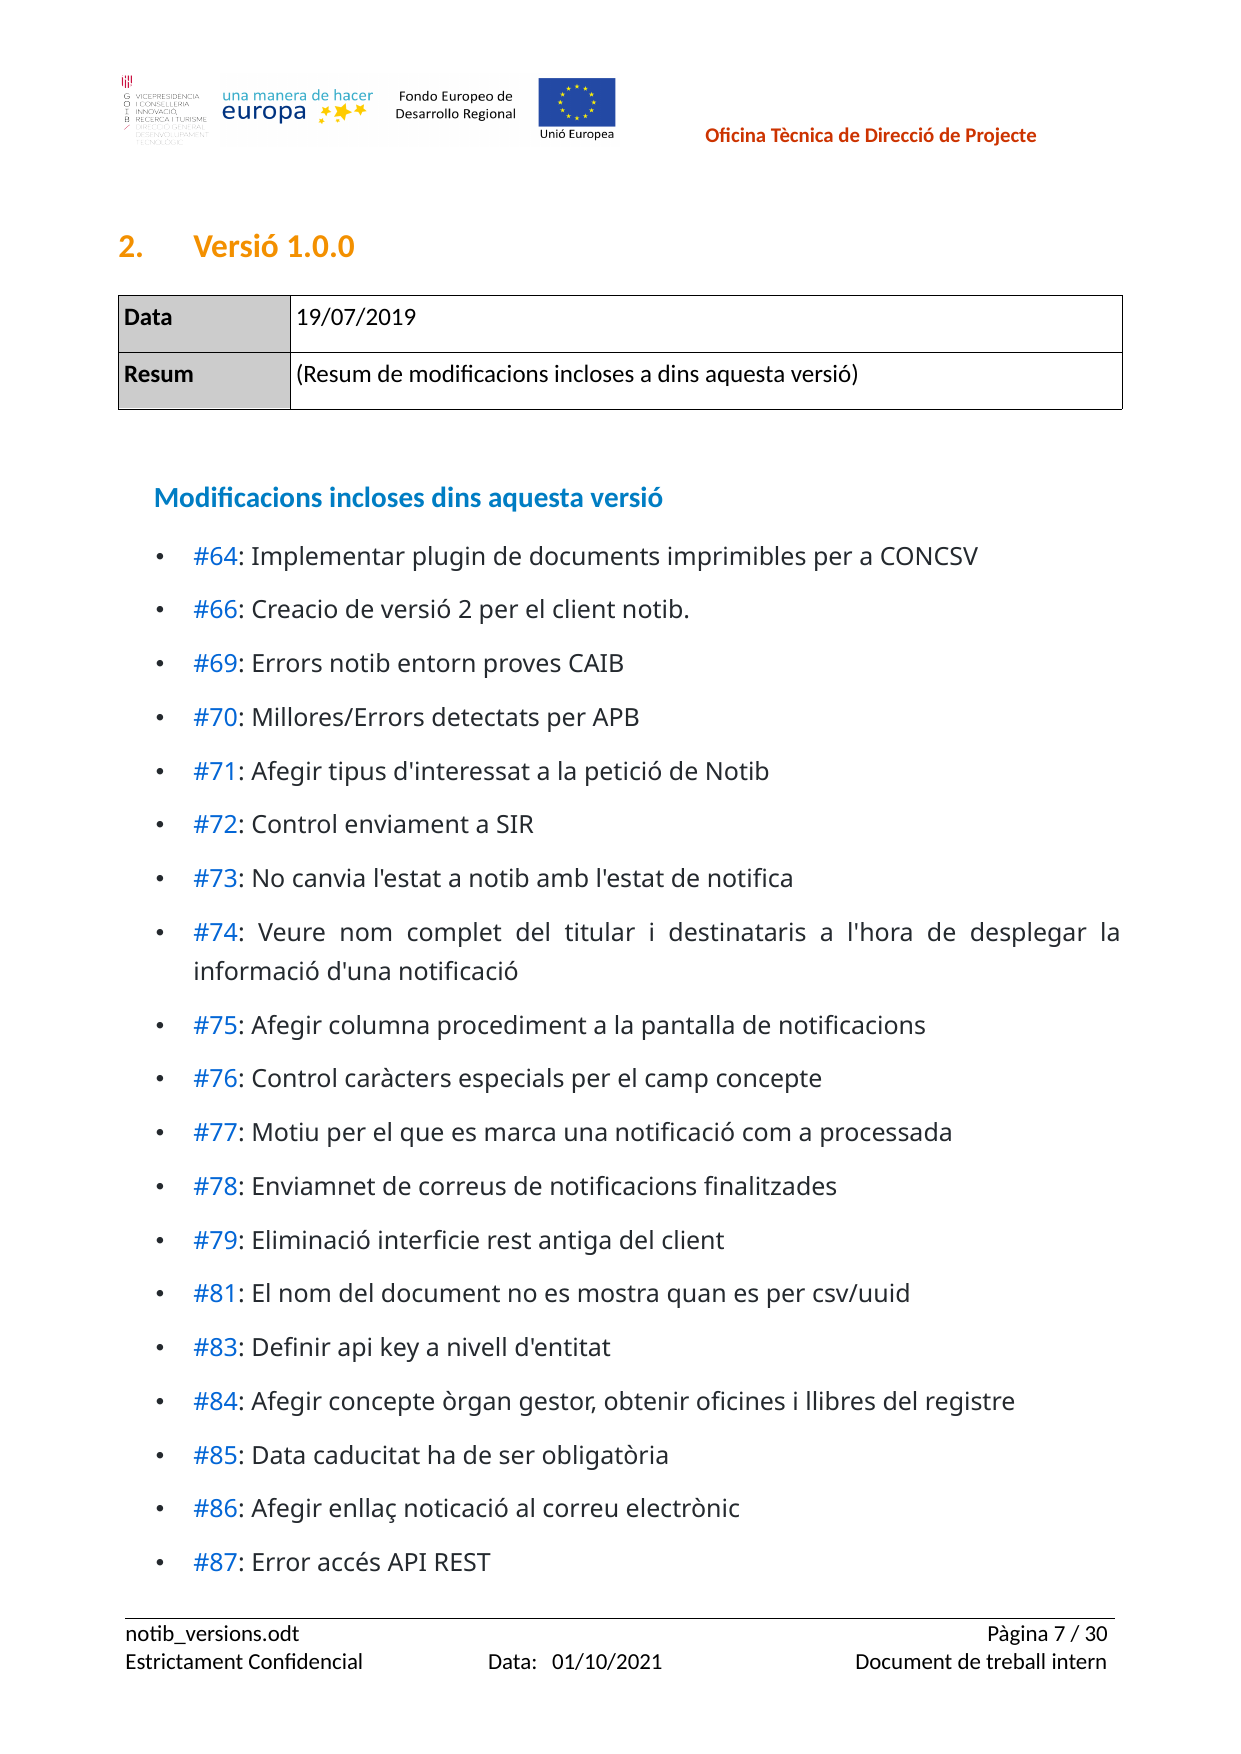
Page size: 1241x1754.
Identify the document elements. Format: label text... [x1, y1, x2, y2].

list #75: Afegir columna procediment a la pantalla de notificacions [156, 1007, 1122, 1041]
list #78: Enviamnet de correus de notificacions finalitzades [156, 1168, 1122, 1203]
list #66: Creacio de versió 2 per el client notib. [156, 592, 1122, 626]
table_header Data [119, 296, 290, 352]
picture [219, 73, 621, 147]
table_cell Resum [119, 353, 290, 408]
list #70: Millores/Errors detectats per APB [156, 699, 1122, 733]
list #76: Control caràcters especials per el camp concepte [156, 1061, 1122, 1095]
table_header 19/07/2019 [291, 296, 1122, 352]
subtitle Modificacions incloses dins aquesta versió [153, 479, 1122, 514]
list #74: Veure nom complet del titular i destinataris a l'hora de desplegar la informació d'una notificació [156, 914, 1122, 988]
list #83: Definir api key a nivell d'entitat [156, 1330, 1122, 1364]
list #81: El nom del document no es mostra quan es per csv/uuid [156, 1276, 1122, 1310]
table_cell (Resum de modificacions incloses a dins aquesta versió) [291, 353, 1122, 408]
list #69: Errors notib entorn proves CAIB [156, 646, 1122, 680]
list #85: Data caducitat ha de ser obligatòria [156, 1437, 1122, 1471]
picture [118, 73, 213, 147]
list #72: Control enviament a SIR [156, 807, 1122, 841]
list #84: Afegir concepte òrgan gestor, obtenir oficines i llibres del registre [156, 1383, 1122, 1418]
list #71: Afegir tipus d'interessat a la petició de Notib [156, 753, 1122, 787]
list #86: Afegir enllaç noticació al correu electrònic [156, 1491, 1122, 1525]
list #73: No canvia l'estat a notib amb l'estat de notifica [156, 861, 1122, 895]
subtitle Versió 1.0.0 [118, 225, 1122, 266]
list #79: Eliminació interficie rest antiga del client [156, 1222, 1122, 1256]
list #64: Implementar plugin de documents imprimibles per a CONCSV [156, 538, 1122, 572]
list #87: Error accés API REST [156, 1545, 1122, 1579]
list #77: Motiu per el que es marca una notificació com a processada [156, 1115, 1122, 1149]
